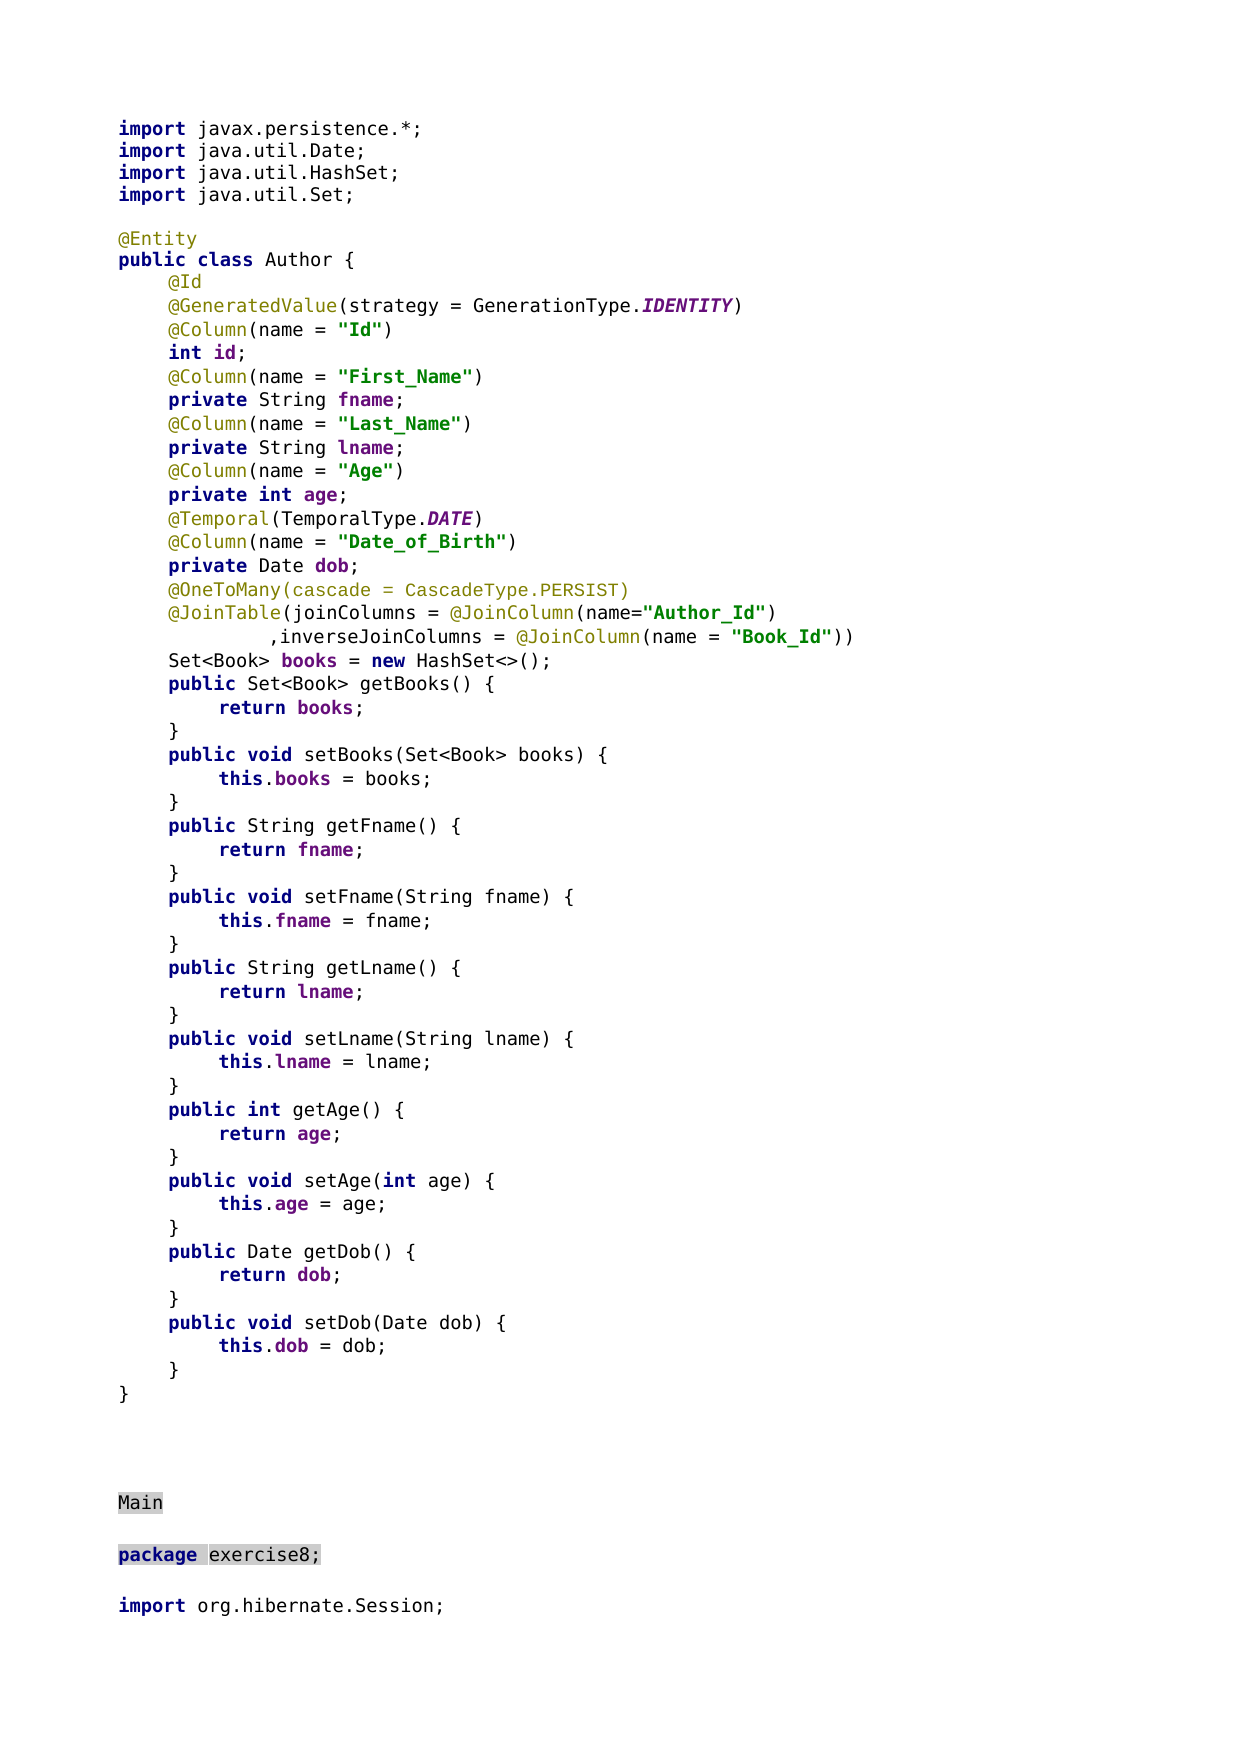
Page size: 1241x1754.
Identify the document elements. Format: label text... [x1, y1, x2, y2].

text @Column(name = "Date_of_Birth") [118, 531, 1122, 555]
text } [118, 1146, 1122, 1170]
text public void setAge(int age) { [118, 1170, 1122, 1193]
text private Date dob; [118, 555, 1122, 579]
text } [118, 1383, 1122, 1404]
text public void setFname(String fname) { [118, 886, 1122, 910]
text @Id [118, 271, 1122, 295]
text @OneToMany(cascade = CascadeType.PERSIST) [118, 579, 1122, 602]
text private String fname; [118, 389, 1122, 413]
text return age; [118, 1122, 1122, 1146]
text } [118, 1217, 1122, 1241]
text public class Author { [118, 249, 1122, 271]
text } [118, 721, 1122, 744]
text } [118, 1359, 1122, 1383]
text private int age; [118, 484, 1122, 508]
text return fname; [118, 839, 1122, 862]
text @GeneratedValue(strategy = GenerationType.IDENTITY) [118, 295, 1122, 318]
text import javax.persistence.*; [118, 118, 1122, 140]
text public int getAge() { [118, 1099, 1122, 1122]
text return books; [118, 697, 1122, 721]
text import java.util.Date; [118, 140, 1122, 162]
text package exercise8; [118, 1543, 1122, 1565]
text import java.util.Set; [118, 184, 1122, 206]
text @Column(name = "Last_Name") [118, 413, 1122, 437]
text this.books = books; [118, 768, 1122, 791]
text int id; [118, 342, 1122, 366]
text public String getFname() { [118, 815, 1122, 839]
text import org.hibernate.Session; [118, 1595, 1122, 1617]
text this.age = age; [118, 1193, 1122, 1217]
text public void setLname(String lname) { [118, 1028, 1122, 1052]
text } [118, 933, 1122, 957]
text } [118, 862, 1122, 886]
text public void setBooks(Set<Book> books) { [118, 744, 1122, 768]
text @Entity [118, 227, 1122, 249]
text return dob; [118, 1264, 1122, 1288]
text public Set<Book> getBooks() { [118, 673, 1122, 697]
text private String lname; [118, 437, 1122, 460]
text ,inverseJoinColumns = @JoinColumn(name = "Book_Id")) [118, 626, 1122, 649]
text @JoinTable(joinColumns = @JoinColumn(name="Author_Id") [118, 602, 1122, 626]
text this.lname = lname; [118, 1052, 1122, 1075]
text @Column(name = "Id") [118, 318, 1122, 342]
text } [118, 1288, 1122, 1312]
text return lname; [118, 981, 1122, 1004]
text public Date getDob() { [118, 1241, 1122, 1264]
text Set<Book> books = new HashSet<>(); [118, 649, 1122, 673]
text this.dob = dob; [118, 1335, 1122, 1359]
text } [118, 1075, 1122, 1099]
text import java.util.HashSet; [118, 162, 1122, 184]
text this.fname = fname; [118, 910, 1122, 933]
text Main [118, 1492, 1122, 1514]
text } [118, 791, 1122, 815]
text @Column(name = "Age") [118, 460, 1122, 484]
text @Temporal(TemporalType.DATE) [118, 508, 1122, 531]
text @Column(name = "First_Name") [118, 366, 1122, 389]
text } [118, 1004, 1122, 1028]
text public void setDob(Date dob) { [118, 1312, 1122, 1335]
text public String getLname() { [118, 957, 1122, 981]
